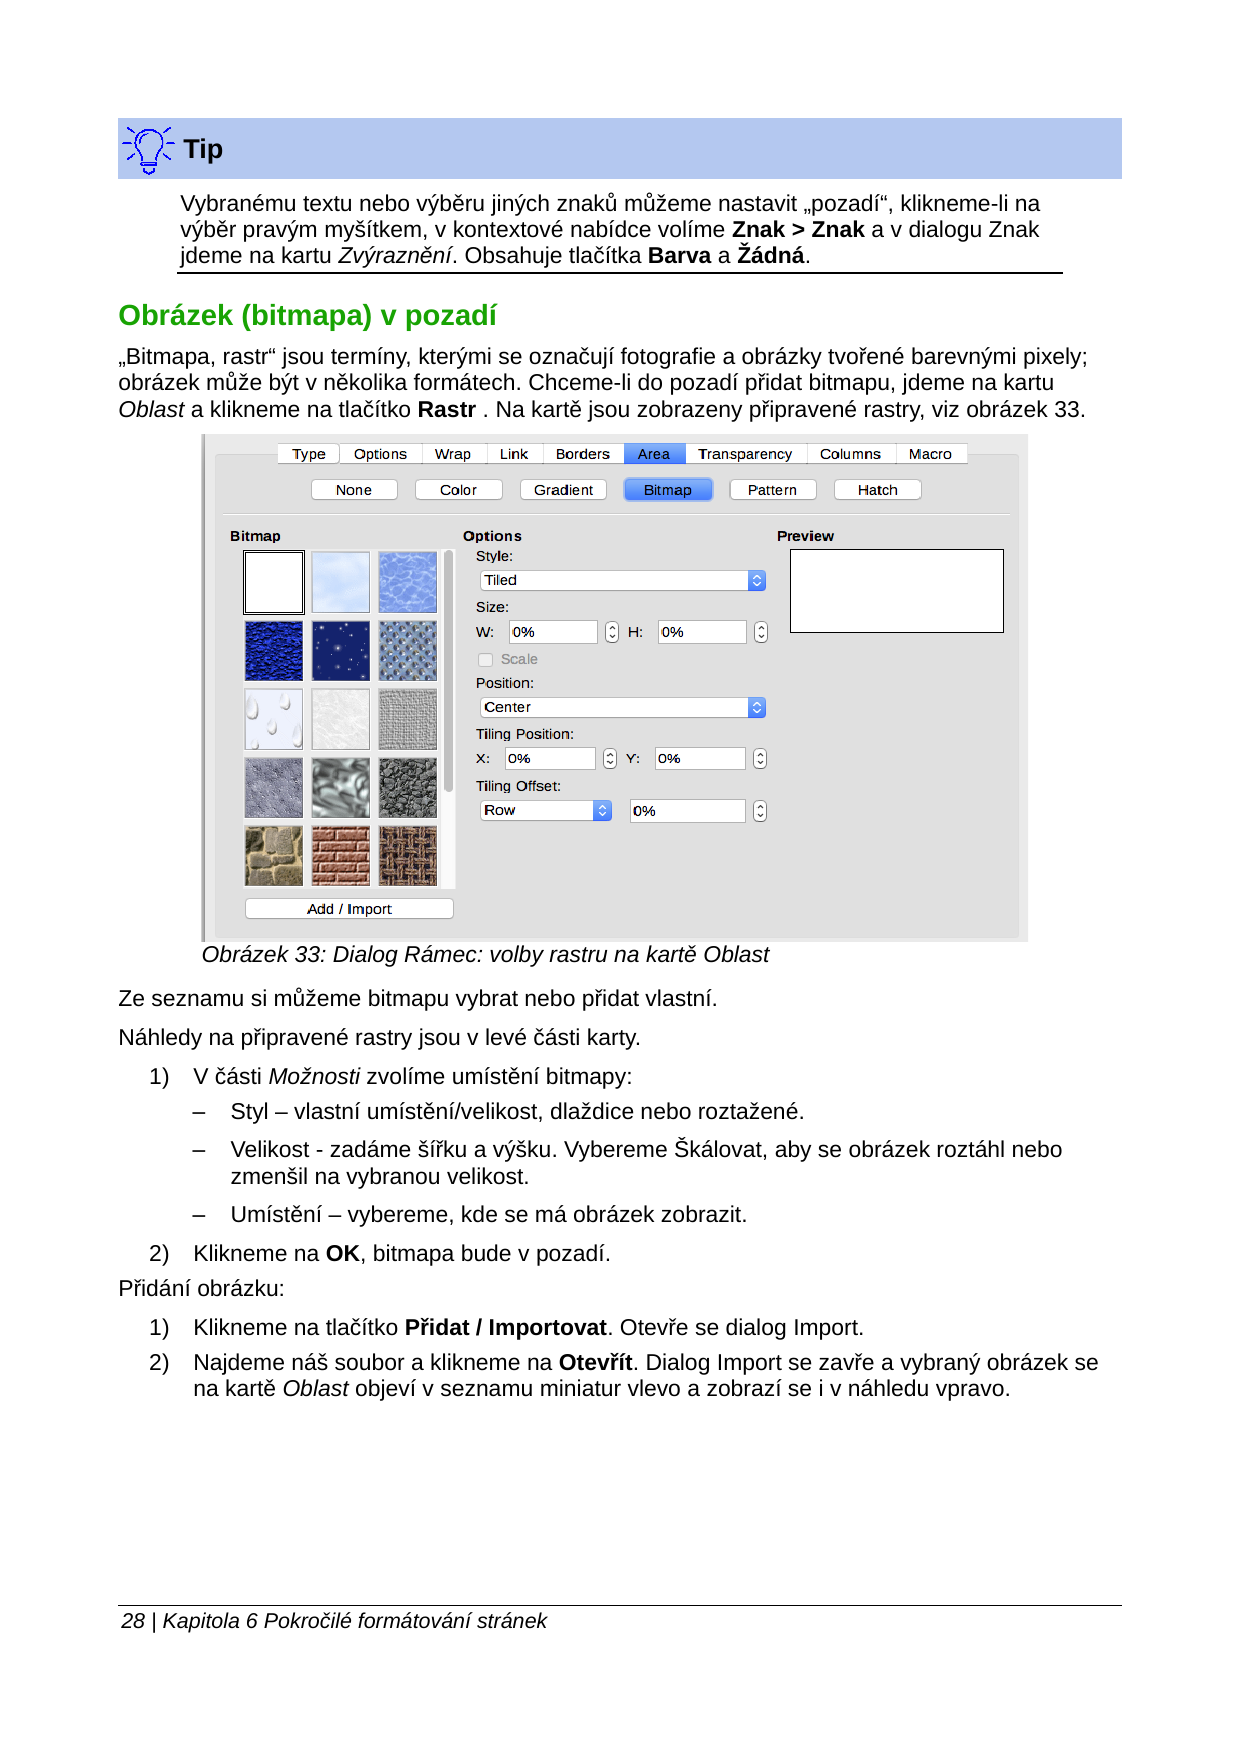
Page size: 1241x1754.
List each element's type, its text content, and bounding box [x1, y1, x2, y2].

picture [119, 119, 179, 179]
text Vybranému textu nebo výběru jiných znaků můžeme nastavit „pozadí“, klikneme-li na výběr pravým myšítkem, v kontextové nabídce volíme Znak > Znak a v dialogu Znak jdeme na kartu Zvýraznění. Obsahuje tlačítka Barva a Žádná. [177, 187, 1063, 272]
text Náhledy na připravené rastry jsou v levé části karty. [118, 1024, 1122, 1050]
text Přidání obrázku: [118, 1275, 1122, 1301]
list Klikneme na OK, bitmapa bude v pozadí. [169, 1239, 1122, 1266]
list Styl – vlastní umístění/velikost, dlaždice nebo roztažené. [192, 1098, 1122, 1124]
picture [201, 434, 1029, 942]
list Umístění – vybereme, kde se má obrázek zobrazit. [192, 1201, 1122, 1227]
list Velikost - zadáme šířku a výšku. Vybereme Škálovat, aby se obrázek roztáhl nebo zmenšil na vybranou velikost. [192, 1136, 1122, 1189]
subtitle Tip [118, 118, 1122, 179]
subtitle Obrázek (bitmapa) v pozadí [118, 298, 1122, 331]
list „Bitmapa, rastr“ jsou termíny, kterými se označují fotografie a obrázky tvořené barevnými pixely; obrázek může být v několika formátech. Chceme-li do pozadí přidat bitmapu, jdeme na kartu Oblast a klikneme na tlačítko Rastr . Na kartě jsou zobrazeny připravené rastry, viz obrázek 33. [118, 343, 1122, 422]
text Obrázek 33: Dialog Rámec: volby rastru na kartě Oblast [201, 941, 1039, 968]
list Klikneme na tlačítko Přidat / Importovat. Otevře se dialog Import. [169, 1313, 1122, 1340]
list Najdeme náš soubor a klikneme na Otevřít. Dialog Import se zavře a vybraný obrázek se na kartě Oblast objeví v seznamu miniatur vlevo a zobrazí se i v náhledu vpravo. [169, 1349, 1122, 1401]
text Ze seznamu si můžeme bitmapu vybrat nebo přidat vlastní. [118, 985, 1122, 1012]
list V části Možnosti zvolíme umístění bitmapy: [169, 1063, 1122, 1089]
